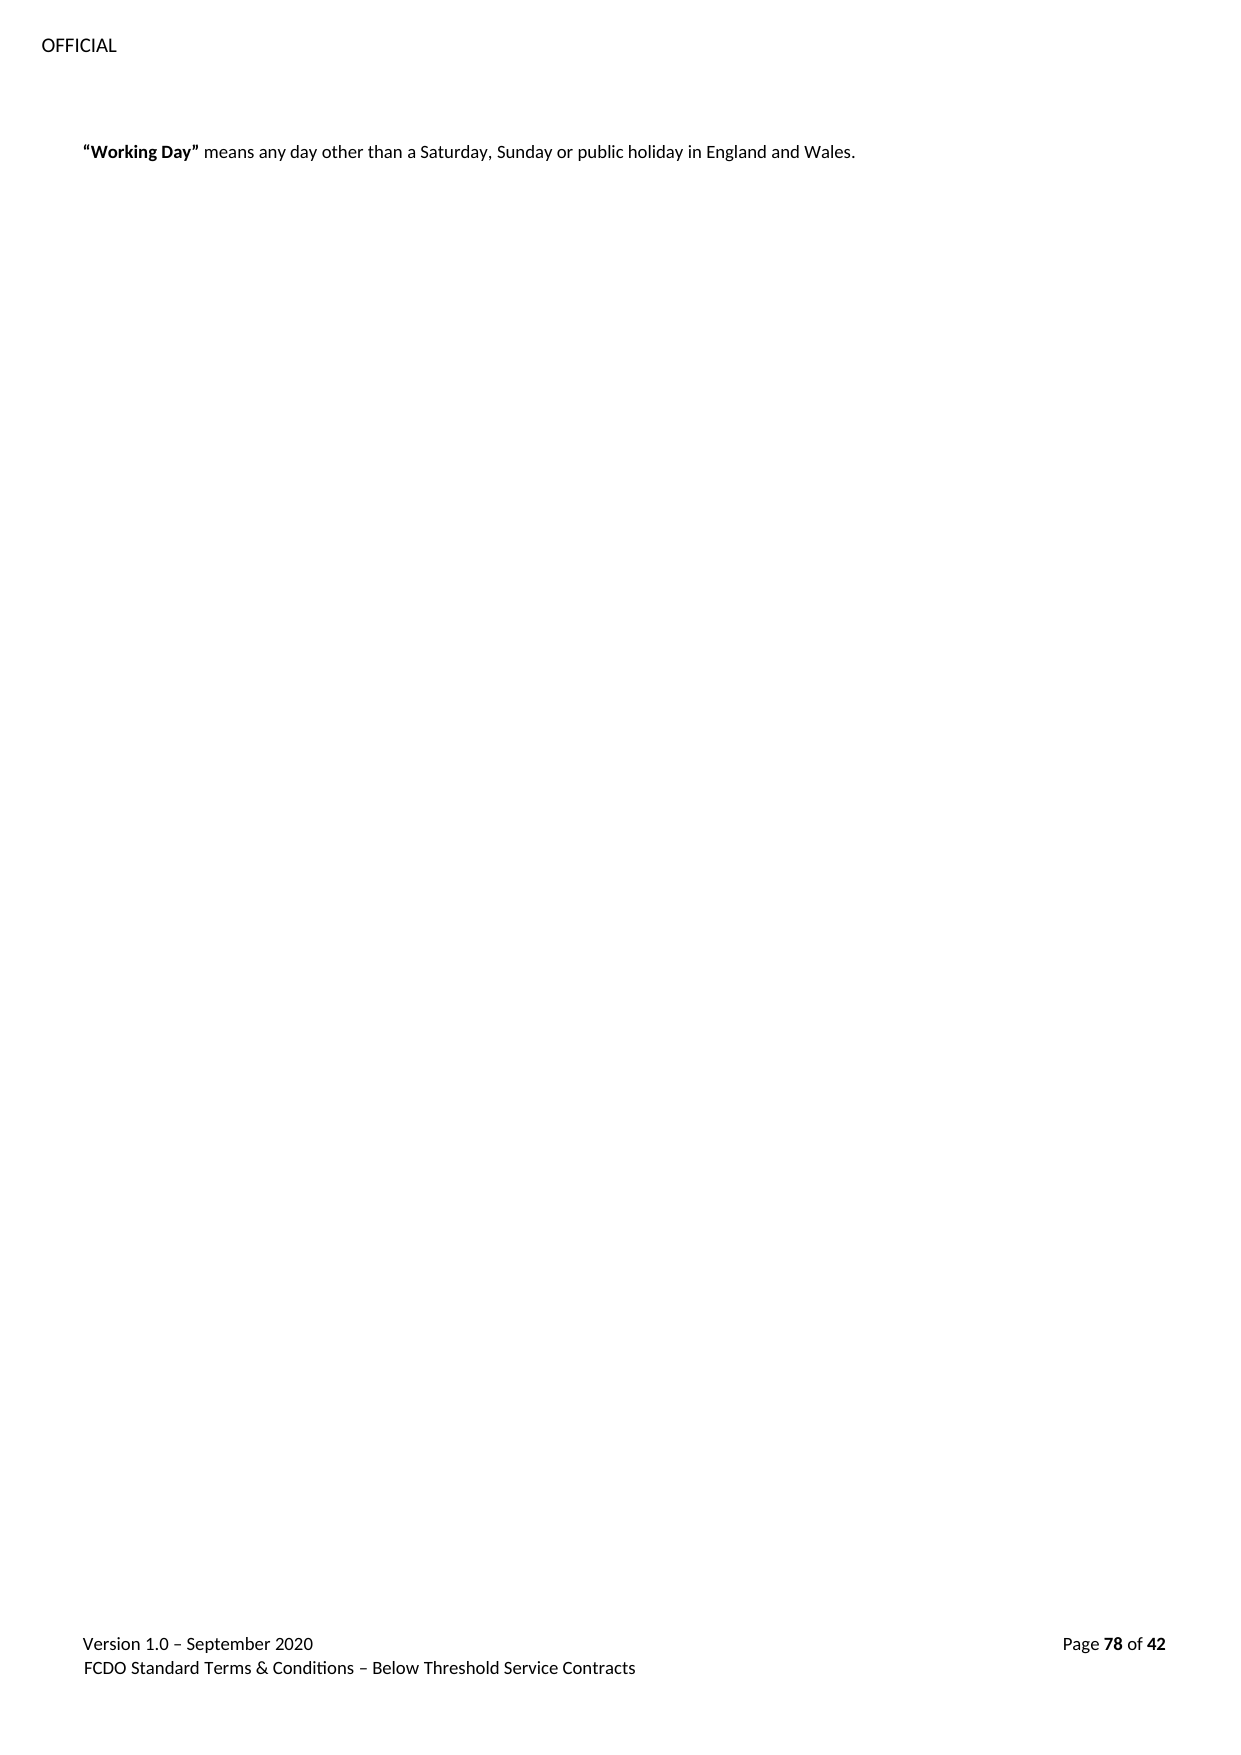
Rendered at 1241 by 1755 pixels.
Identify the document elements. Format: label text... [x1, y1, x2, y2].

text “Working Day” means any day other than a Saturday, Sunday or public holiday in England and Wales. [82, 140, 1178, 163]
